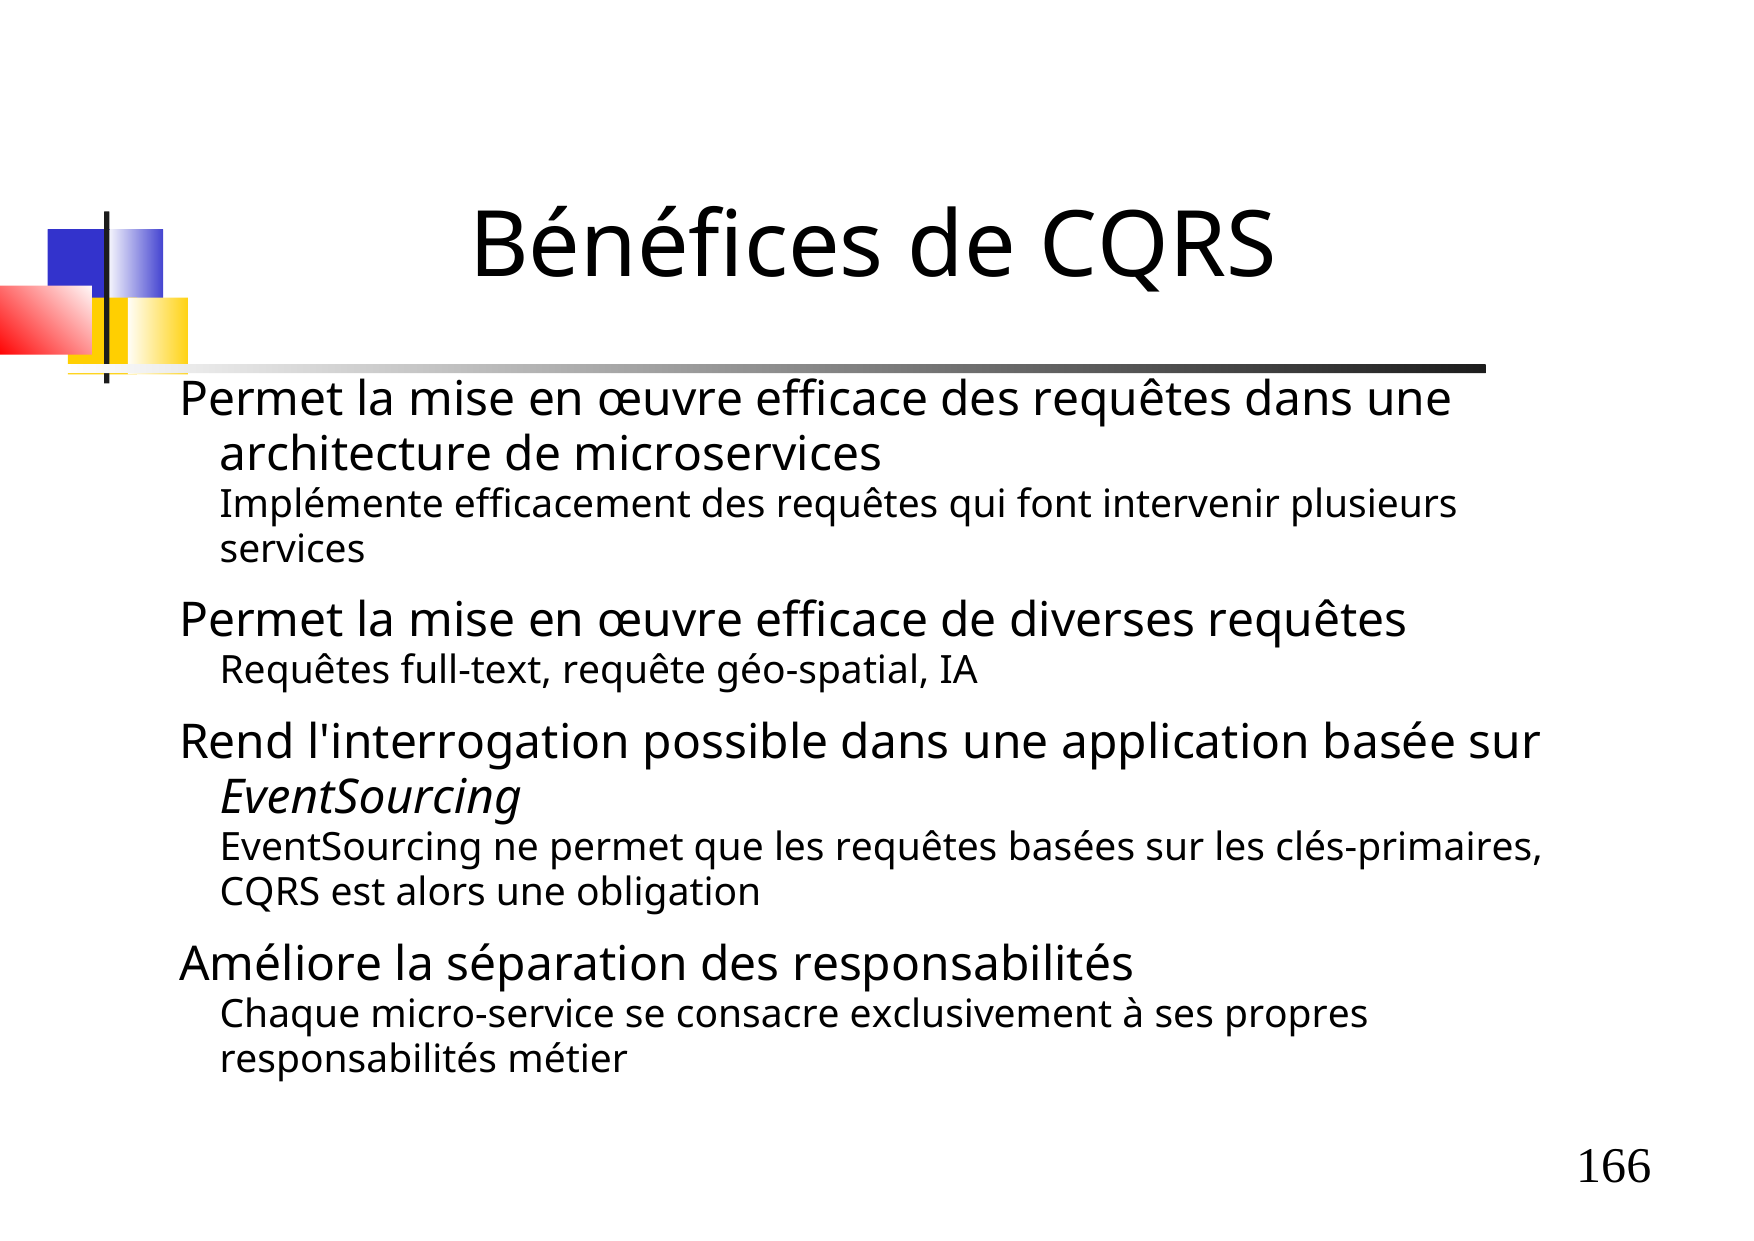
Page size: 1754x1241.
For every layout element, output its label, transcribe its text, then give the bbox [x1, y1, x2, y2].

list Permet la mise en œuvre efficace des requêtes dans une architecture de microservices Implémente efficacement des requêtes qui font intervenir plusieurs services Permet la mise en œuvre efficace de diverses requêtes Requêtes full-text, requête géo-spatial, IA Rend l'interrogation possible dans une application basée sur EventSourcing EventSourcing ne permet que les requêtes basées sur les clés-primaires, CQRS est alors une obligation Améliore la séparation des responsabilités Chaque micro-service se consacre exclusivement à ses propres responsabilités métier [179, 371, 1567, 1091]
title Bénéfices de CQRS [179, 139, 1567, 351]
